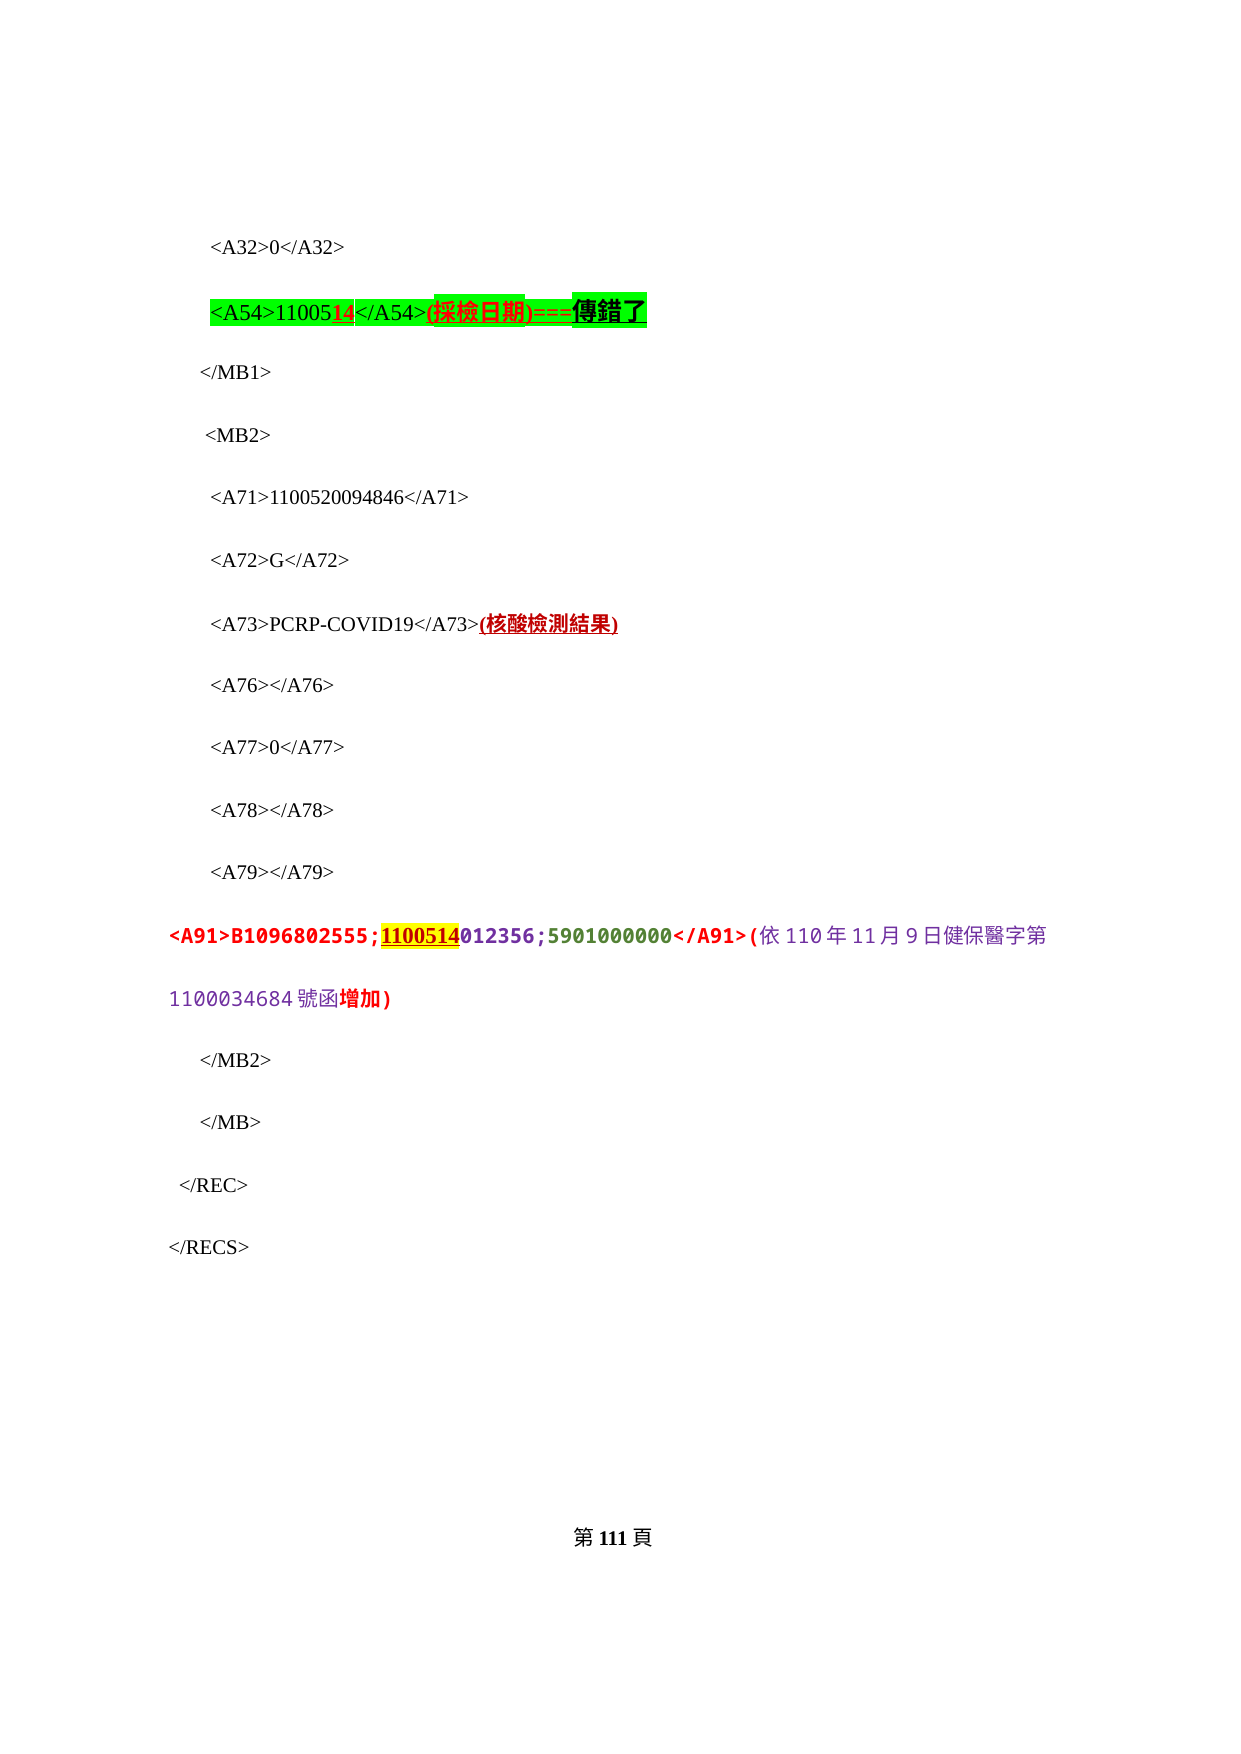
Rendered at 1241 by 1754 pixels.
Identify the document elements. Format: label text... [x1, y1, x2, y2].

text <A73>PCRP-COVID19</A73>(核酸檢測結果) [168, 581, 1082, 643]
text <A72>G</A72> [168, 518, 1082, 581]
text <A76></A76> [168, 643, 1082, 706]
text </MB1> [168, 331, 1082, 393]
text <A77>0</A77> [168, 706, 1082, 768]
text <A91>B1096802555;1100514012356;5901000000</A91>(依110年11月9日健保醫字第1100034684號函增加) [168, 893, 1082, 1018]
text <A78></A78> [168, 768, 1082, 831]
text </MB2> [168, 1018, 1082, 1081]
text <A32>0</A32> [168, 206, 1082, 268]
text </RECS> [168, 1206, 1082, 1268]
text </MB> [168, 1081, 1082, 1143]
text <A79></A79> [168, 831, 1082, 893]
text <A71>1100520094846</A71> [168, 456, 1082, 518]
text <MB2> [168, 393, 1082, 456]
text </REC> [168, 1143, 1082, 1206]
text <A54>1100514</A54>(採檢日期)===傳錯了 [168, 268, 1082, 331]
